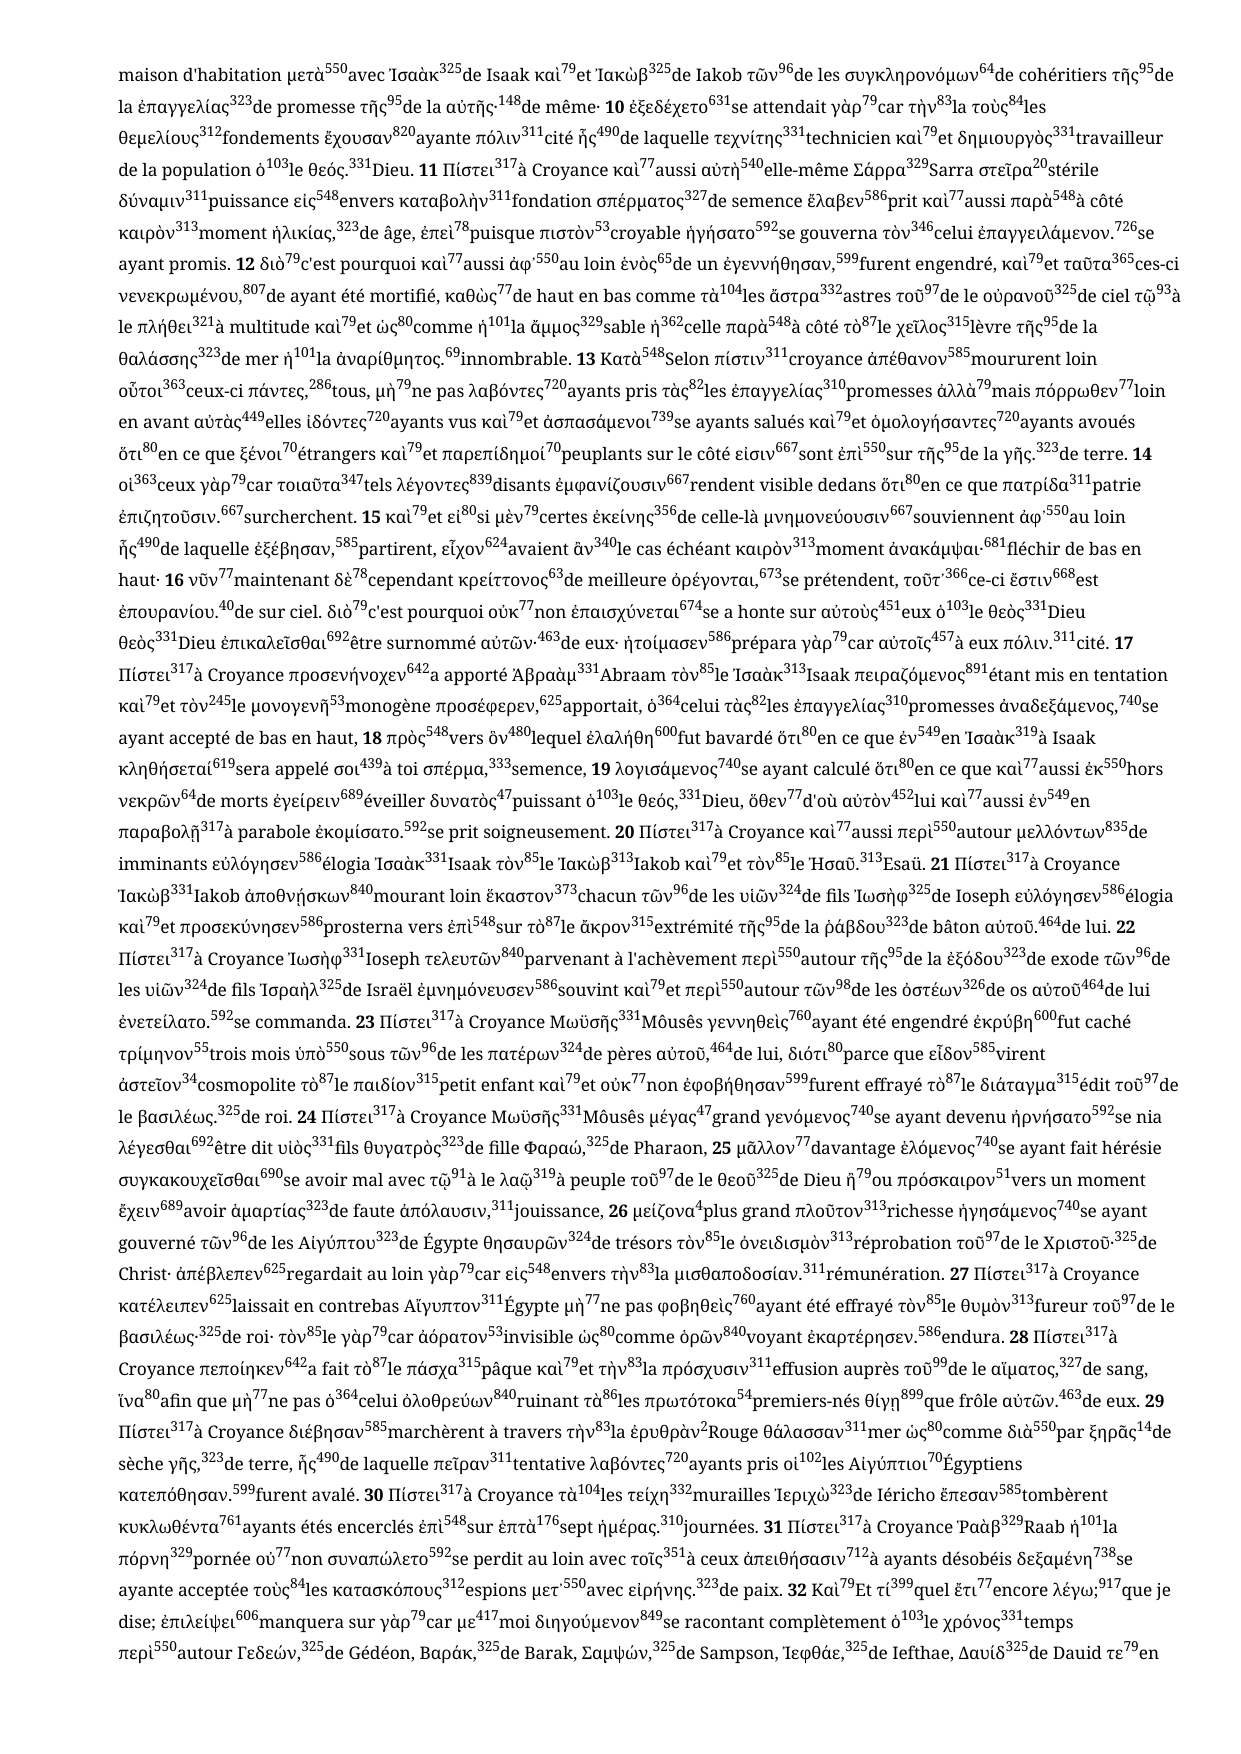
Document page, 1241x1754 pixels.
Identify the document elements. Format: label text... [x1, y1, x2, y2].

text 1 Ἔστιν668Est δὲ78cependant πίστις329croyance ἐλπιζομένων886de étants espérés ὑπόστασις,329soutenance, πραγμάτων326de actes ἔλεγχος331argument de réfutation οὐ77non βλεπομένων.886de étants regardés. 2 ἐν549en ταύτῃ350à celle-ci γὰρ79car ἐμαρτυρήθησαν599furent témoigné οἱ102les πρεσβύτεροι.70plus anciens. 3 Πίστει317à Croyance νοοῦμεν663nous intelligeons κατηρτίσθαι688avoir été ajusté complètement τοὺς84les αἰῶνας312ères ῥήματι321à oral θεοῦ,325de Dieu, εἰς548envers τὸ482ce μὴ77ne pas ἐκ550hors φαινομένων862de se apparaissants en lumière τὸ348ce βλεπόμενον877étant regardé γεγονέναι.686avoir devenu. 4 Πίστει317à Croyance πλείονα2plus nombreusement θυσίαν311sacrifice Ἅβελ331Abel παρὰ548à côté Κάϊν313Kain προσήνεγκεν586apporta τῷ91à le θεῷ,319à Dieu, δι᾽550par ἧς490de laquelle ἐμαρτυρήθη600fut témoigné εἶναι689être δίκαιος,47juste, μαρτυροῦντος834de témoignant ἐπὶ549sur τοῖς92à les δώροις320à dons αὐτοῦ464de lui τοῦ97de le θεοῦ,325de Dieu, καὶ79et δι᾽550par αὐτῆς462de elle ἀποθανὼν721ayant mort loin ἔτι77encore λαλεῖ.668bavarde. 5 Πίστει317à Croyance Ἑνὼχ331Énoch μετετέθη600fut changé de place τοῦ360de ce μὴ77ne pas ἰδεῖν681voir θάνατον,313trépas, καὶ79et οὐχ77non ηὑρίσκετο636était trouvé διότι80parce que μετέθηκεν586changea de place αὐτὸν452lui ὁ103le θεός.331Dieu. πρὸ550d'avant γὰρ79car τῆς95de la μεταθέσεως323de transposition μεμαρτύρηται654a été témoigné εὐηρεστηκέναι686avoir été bien agréable τῷ91à le θεῷ·319à Dieu· 6 χωρὶς552séparément δὲ78cependant πίστεως323de croyance ἀδύνατον49impuissant εὐαρεστῆσαι·681être bien agréable· πιστεῦσαι681croire γὰρ79car δεῖ668attache de lien τὸν346celui προσερχόμενον849se venant vers τῷ91à le θεῷ319à Dieu ὅτι80en ce que ἔστιν668est καὶ79et τοῖς351à ceux ἐκζητοῦσιν827à recherchants αὐτὸν452lui μισθαποδότης331rémunérateur γίνεται.674se devient. 7 Πίστει317à Croyance χρηματισθεὶς760ayant été négocié du besoin Νῶε331Noé περὶ550autour τῶν359de ces μηδέπω77pas cependant encore βλεπομένων,886de étants regardés, εὐλαβηθεὶς760ayant été précautionné κατεσκεύασεν586prépara de haut en bas κιβωτὸν311arche εἰς548envers σωτηρίαν311sauvetage τοῦ97de le οἴκου325de maison αὐτοῦ464de lui δι᾽550par ἧς490de laquelle κατέκρινεν586condamna τὸν85le κόσμον,313monde, καὶ79et τῆς95de la κατὰ548selon πίστιν311croyance δικαιοσύνης323de justice ἐγένετο592se devint κληρονόμος.331héritier. 8 Πίστει317à Croyance καλούμενος891étant appelé Ἀβραὰμ331Abraam ὑπήκουσεν586écouta en soumission ἐξελθεῖν681sortir εἰς548envers τόπον313lieu ὃν480lequel ἤμελλεν625imminait λαμβάνειν689prendre εἰς548envers κληρονομίαν,311héritage, καὶ79et ἐξῆλθεν586sortit μὴ77ne pas ἐπιστάμενος867se établissant sûrement ποῦ77où? ἔρχεται.674se vient. 9 Πίστει317à Croyance παρῴκησεν586habita maison à côté εἰς548envers γῆν311terre τῆς95de la ἐπαγγελίας323de promesse ὡς80comme ἀλλοτρίαν51d'autruie ἐν549en σκηναῖς316à tentes κατοικήσας721ayant établi maison d'habitation μετὰ550avec Ἰσαὰκ325de Isaak καὶ79et Ἰακὼβ325de Iakob τῶν96de les συγκληρονόμων64de cohéritiers τῆς95de la ἐπαγγελίας323de promesse τῆς95de la αὐτῆς·148de même· 10 ἐξεδέχετο631se attendait γὰρ79car τὴν83la τοὺς84les θεμελίους312fondements ἔχουσαν820ayante πόλιν311cité ἧς490de laquelle τεχνίτης331technicien καὶ79et δημιουργὸς331travailleur de la population ὁ103le θεός.331Dieu. 11 Πίστει317à Croyance καὶ77aussi αὐτὴ540elle-même Σάρρα329Sarra στεῖρα20stérile δύναμιν311puissance εἰς548envers καταβολὴν311fondation σπέρματος327de semence ἔλαβεν586prit καὶ77aussi παρὰ548à côté καιρὸν313moment ἡλικίας,323de âge, ἐπεὶ78puisque πιστὸν53croyable ἡγήσατο592se gouverna τὸν346celui ἐπαγγειλάμενον.726se ayant promis. 12 διὸ79c'est pourquoi καὶ77aussi ἀφ᾽550au loin ἑνὸς65de un ἐγεννήθησαν,599furent engendré, καὶ79et ταῦτα365ces-ci νενεκρωμένου,807de ayant été mortifié, καθὼς77de haut en bas comme τὰ104les ἄστρα332astres τοῦ97de le οὐρανοῦ325de ciel τῷ93à le πλήθει321à multitude καὶ79et ὡς80comme ἡ101la ἄμμος329sable ἡ362celle παρὰ548à côté τὸ87le χεῖλος315lèvre τῆς95de la θαλάσσης323de mer ἡ101la ἀναρίθμητος.69innombrable. 13 Κατὰ548Selon πίστιν311croyance ἀπέθανον585moururent loin οὗτοι363ceux-ci πάντες,286tous, μὴ79ne pas λαβόντες720ayants pris τὰς82les ἐπαγγελίας310promesses ἀλλὰ79mais πόρρωθεν77loin en avant αὐτὰς449elles ἰδόντες720ayants vus καὶ79et ἀσπασάμενοι739se ayants salués καὶ79et ὁμολογήσαντες720ayants avoués ὅτι80en ce que ξένοι70étrangers καὶ79et παρεπίδημοί70peuplants sur le côté εἰσιν667sont ἐπὶ550sur τῆς95de la γῆς.323de terre. 14 οἱ363ceux γὰρ79car τοιαῦτα347tels λέγοντες839disants ἐμφανίζουσιν667rendent visible dedans ὅτι80en ce que πατρίδα311patrie ἐπιζητοῦσιν.667surcherchent. 15 καὶ79et εἰ80si μὲν79certes ἐκείνης356de celle-là μνημονεύουσιν667souviennent ἀφ᾽550au loin ἧς490de laquelle ἐξέβησαν,585partirent, εἶχον624avaient ἂν340le cas échéant καιρὸν313moment ἀνακάμψαι·681fléchir de bas en haut· 16 νῦν77maintenant δὲ78cependant κρείττονος63de meilleure ὀρέγονται,673se prétendent, τοῦτ᾽366ce-ci ἔστιν668est ἐπουρανίου.40de sur ciel. διὸ79c'est pourquoi οὐκ77non ἐπαισχύνεται674se a honte sur αὐτοὺς451eux ὁ103le θεὸς331Dieu θεὸς331Dieu ἐπικαλεῖσθαι692être surnommé αὐτῶν·463de eux· ἡτοίμασεν586prépara γὰρ79car αὐτοῖς457à eux πόλιν.311cité. 17 Πίστει317à Croyance προσενήνοχεν642a apporté Ἀβραὰμ331Abraam τὸν85le Ἰσαὰκ313Isaak πειραζόμενος891étant mis en tentation καὶ79et τὸν245le μονογενῆ53monogène προσέφερεν,625apportait, ὁ364celui τὰς82les ἐπαγγελίας310promesses ἀναδεξάμενος,740se ayant accepté de bas en haut, 18 πρὸς548vers ὃν480lequel ἐλαλήθη600fut bavardé ὅτι80en ce que ἐν549en Ἰσαὰκ319à Isaak κληθήσεταί619sera appelé σοι439à toi σπέρμα,333semence, 19 λογισάμενος740se ayant calculé ὅτι80en ce que καὶ77aussi ἐκ550hors νεκρῶν64de morts ἐγείρειν689éveiller δυνατὸς47puissant ὁ103le θεός,331Dieu, ὅθεν77d'où αὐτὸν452lui καὶ77aussi ἐν549en παραβολῇ317à parabole ἐκομίσατο.592se prit soigneusement. 20 Πίστει317à Croyance καὶ77aussi περὶ550autour μελλόντων835de imminants εὐλόγησεν586élogia Ἰσαὰκ331Isaak τὸν85le Ἰακὼβ313Iakob καὶ79et τὸν85le Ἠσαῦ.313Esaü. 21 Πίστει317à Croyance Ἰακὼβ331Iakob ἀποθνῄσκων840mourant loin ἕκαστον373chacun τῶν96de les υἱῶν324de fils Ἰωσὴφ325de Ioseph εὐλόγησεν586élogia καὶ79et προσεκύνησεν586prosterna vers ἐπὶ548sur τὸ87le ἄκρον315extrémité τῆς95de la ῥάβδου323de bâton αὐτοῦ.464de lui. 22 Πίστει317à Croyance Ἰωσὴφ331Ioseph τελευτῶν840parvenant à l'achèvement περὶ550autour τῆς95de la ἐξόδου323de exode τῶν96de les υἱῶν324de fils Ἰσραὴλ325de Israël ἐμνημόνευσεν586souvint καὶ79et περὶ550autour τῶν98de les ὀστέων326de os αὐτοῦ464de lui ἐνετείλατο.592se commanda. 23 Πίστει317à Croyance Μωϋσῆς331Môusês γεννηθεὶς760ayant été engendré ἐκρύβη600fut caché τρίμηνον55trois mois ὑπὸ550sous τῶν96de les πατέρων324de pères αὐτοῦ,464de lui, διότι80parce que εἶδον585virent ἀστεῖον34cosmopolite τὸ87le παιδίον315petit enfant καὶ79et οὐκ77non ἐφοβήθησαν599furent effrayé τὸ87le διάταγμα315édit τοῦ97de le βασιλέως.325de roi. 24 Πίστει317à Croyance Μωϋσῆς331Môusês μέγας47grand γενόμενος740se ayant devenu ἠρνήσατο592se nia λέγεσθαι692être dit υἱὸς331fils θυγατρὸς323de fille Φαραώ,325de Pharaon, 25 μᾶλλον77davantage ἑλόμενος740se ayant fait hérésie συγκακουχεῖσθαι690se avoir mal avec τῷ91à le λαῷ319à peuple τοῦ97de le θεοῦ325de Dieu ἢ79ou πρόσκαιρον51vers un moment ἔχειν689avoir ἁμαρτίας323de faute ἀπόλαυσιν,311jouissance, 26 μείζονα4plus grand πλοῦτον313richesse ἡγησάμενος740se ayant gouverné τῶν96de les Αἰγύπτου323de Égypte θησαυρῶν324de trésors τὸν85le ὀνειδισμὸν313réprobation τοῦ97de le Χριστοῦ·325de Christ· ἀπέβλεπεν625regardait au loin γὰρ79car εἰς548envers τὴν83la μισθαποδοσίαν.311rémunération. 27 Πίστει317à Croyance κατέλειπεν625laissait en contrebas Αἴγυπτον311Égypte μὴ77ne pas φοβηθεὶς760ayant été effrayé τὸν85le θυμὸν313fureur τοῦ97de le βασιλέως·325de roi· τὸν85le γὰρ79car ἀόρατον53invisible ὡς80comme ὁρῶν840voyant ἐκαρτέρησεν.586endura. 28 Πίστει317à Croyance πεποίηκεν642a fait τὸ87le πάσχα315pâque καὶ79et τὴν83la πρόσχυσιν311effusion auprès τοῦ99de le αἵματος,327de sang, ἵνα80afin que μὴ77ne pas ὁ364celui ὀλοθρεύων840ruinant τὰ86les πρωτότοκα54premiers-nés θίγῃ899que frôle αὐτῶν.463de eux. 29 Πίστει317à Croyance διέβησαν585marchèrent à travers τὴν83la ἐρυθρὰν2Rouge θάλασσαν311mer ὡς80comme διὰ550par ξηρᾶς14de sèche γῆς,323de terre, ἧς490de laquelle πεῖραν311tentative λαβόντες720ayants pris οἱ102les Αἰγύπτιοι70Égyptiens κατεπόθησαν.599furent avalé. 30 Πίστει317à Croyance τὰ104les τείχη332murailles Ἰεριχὼ323de Iéricho ἔπεσαν585tombèrent κυκλωθέντα761ayants étés encerclés ἐπὶ548sur ἑπτὰ176sept ἡμέρας.310journées. 31 Πίστει317à Croyance Ῥαὰβ329Raab ἡ101la πόρνη329pornée οὐ77non συναπώλετο592se perdit au loin avec τοῖς351à ceux ἀπειθήσασιν712à ayants désobéis δεξαμένη738se ayante acceptée τοὺς84les κατασκόπους312espions μετ᾽550avec εἰρήνης.323de paix. 32 Καὶ79Et τί399quel ἔτι77encore λέγω;917que je dise; ἐπιλείψει606manquera sur γὰρ79car με417moi διηγούμενον849se racontant complètement ὁ103le χρόνος331temps περὶ550autour Γεδεών,325de Gédéon, Βαράκ,325de Barak, Σαμψών,325de Sampson, Ἰεφθάε,325de Iefthae, Δαυίδ325de Dauid τε79en outre καὶ79et Σαμουὴλ325de Samouel καὶ79et τῶν96de les προφητῶν,324de prophètes, 33 οἳ497lesquels διὰ550par πίστεως323de croyance κατηγωνίσαντο591se agonisèrent de haut en bas βασιλείας,310royautés, εἰργάσαντο591se mirent au travail δικαιοσύνην,311justice, ἐπέτυχον585obtinrent le dessus ἐπαγγελιῶν,322de promesses, ἔφραξαν585obstruèrent στόματα314bouches λεόντων,324de lions, 34 ἔσβεσαν585éteignirent δύναμιν311puissance πυρός,327de feu, ἔφυγον585fuirent στόματα314bouches μαχαίρης,323de machette, ἐδυναμώθησαν599furent rendu puissants ἀπὸ550au loin ἀσθενείας,323de infirmité, ἐγενήθησαν599furent devenu ἰσχυροὶ46tenaces ἐν549en πολέμῳ,319à guerre, παρεμβολὰς310installations de côté ἔκλιναν585clinèrent ἀλλοτρίων.64de d'autruis. 35 Ἔλαβον585Prirent γυναῖκες328femmes ἐξ550hors ἀναστάσεως323de redressement τοὺς84les νεκροὺς52morts αὐτῶν·461de elles· ἄλλοι389autres δὲ78cependant ἐτυμπανίσθησαν599furent tambouriné οὐ77non προσδεξάμενοι739se ayants acceptés auprès τὴν243la ἀπολύτρωσιν,311rançon intégrale, ἵνα80afin que κρείττονος14de meilleure ἀναστάσεως323de redressement τύχωσιν·898que obtiennent· 36 ἕτεροι389autres-différents δὲ78cependant ἐμπαιγμῶν324de enjouements καὶ79et μαστίγων322de fouets πεῖραν311tentative ἔλαβον,585prirent, ἔτι77encore δὲ78cependant δεσμῶν324de liens καὶ79et φυλακῆς·323de gardiennage· 37 ἐλιθάσθησαν,599furent pierré, ἐπρίσθησαν,599furent scié, ἐν549en φόνῳ319à meurtre μαχαίρης323de machette ἀπέθανον,585moururent loin, περιῆλθον585allèrent autour ἐν549en μηλωταῖς,316à peaux de moutons, ἐν549en αἰγείοις11à de chèvres δέρμασιν,320à peaux, ὑστερούμενοι,890étants manqués, θλιβόμενοι,890étants oppressés, κακουχούμενοι,890étants maltraités, 38 ὧν491de lesquels οὐκ77non ἦν625était ἄξιος47digne ὁ103le κόσμος,331monde, ἐπὶ549sur ἐρημίαις316à lieux désertiques πλανώμενοι890étants égarés καὶ79et ὄρεσιν320à montagnes καὶ79et σπηλαίοις320à cavernes καὶ79et ταῖς88à les ὀπαῖς316à cavités τῆς95de la γῆς.323de terre. 39 Καὶ79Et οὗτοι363ceux-ci πάντες286tous μαρτυρηθέντες759ayants étés témoignés διὰ550par τῆς255de la πίστεως323de croyance οὐκ77non ἐκομίσαντο591se prirent soigneusement τὴν83la ἐπαγγελίαν,311promesse, 40 τοῦ97de le θεοῦ325de Dieu περὶ550autour ἡμῶν423de nous κρεῖττόν55meilleur τι271un quelconque προβλεψαμένου,734de se ayant prévu, ἵνα80afin que μὴ77ne pas χωρὶς552séparément ἡμῶν423de nous τελειωθῶσιν.910que soient perfectionné. [118, 59, 1181, 1665]
